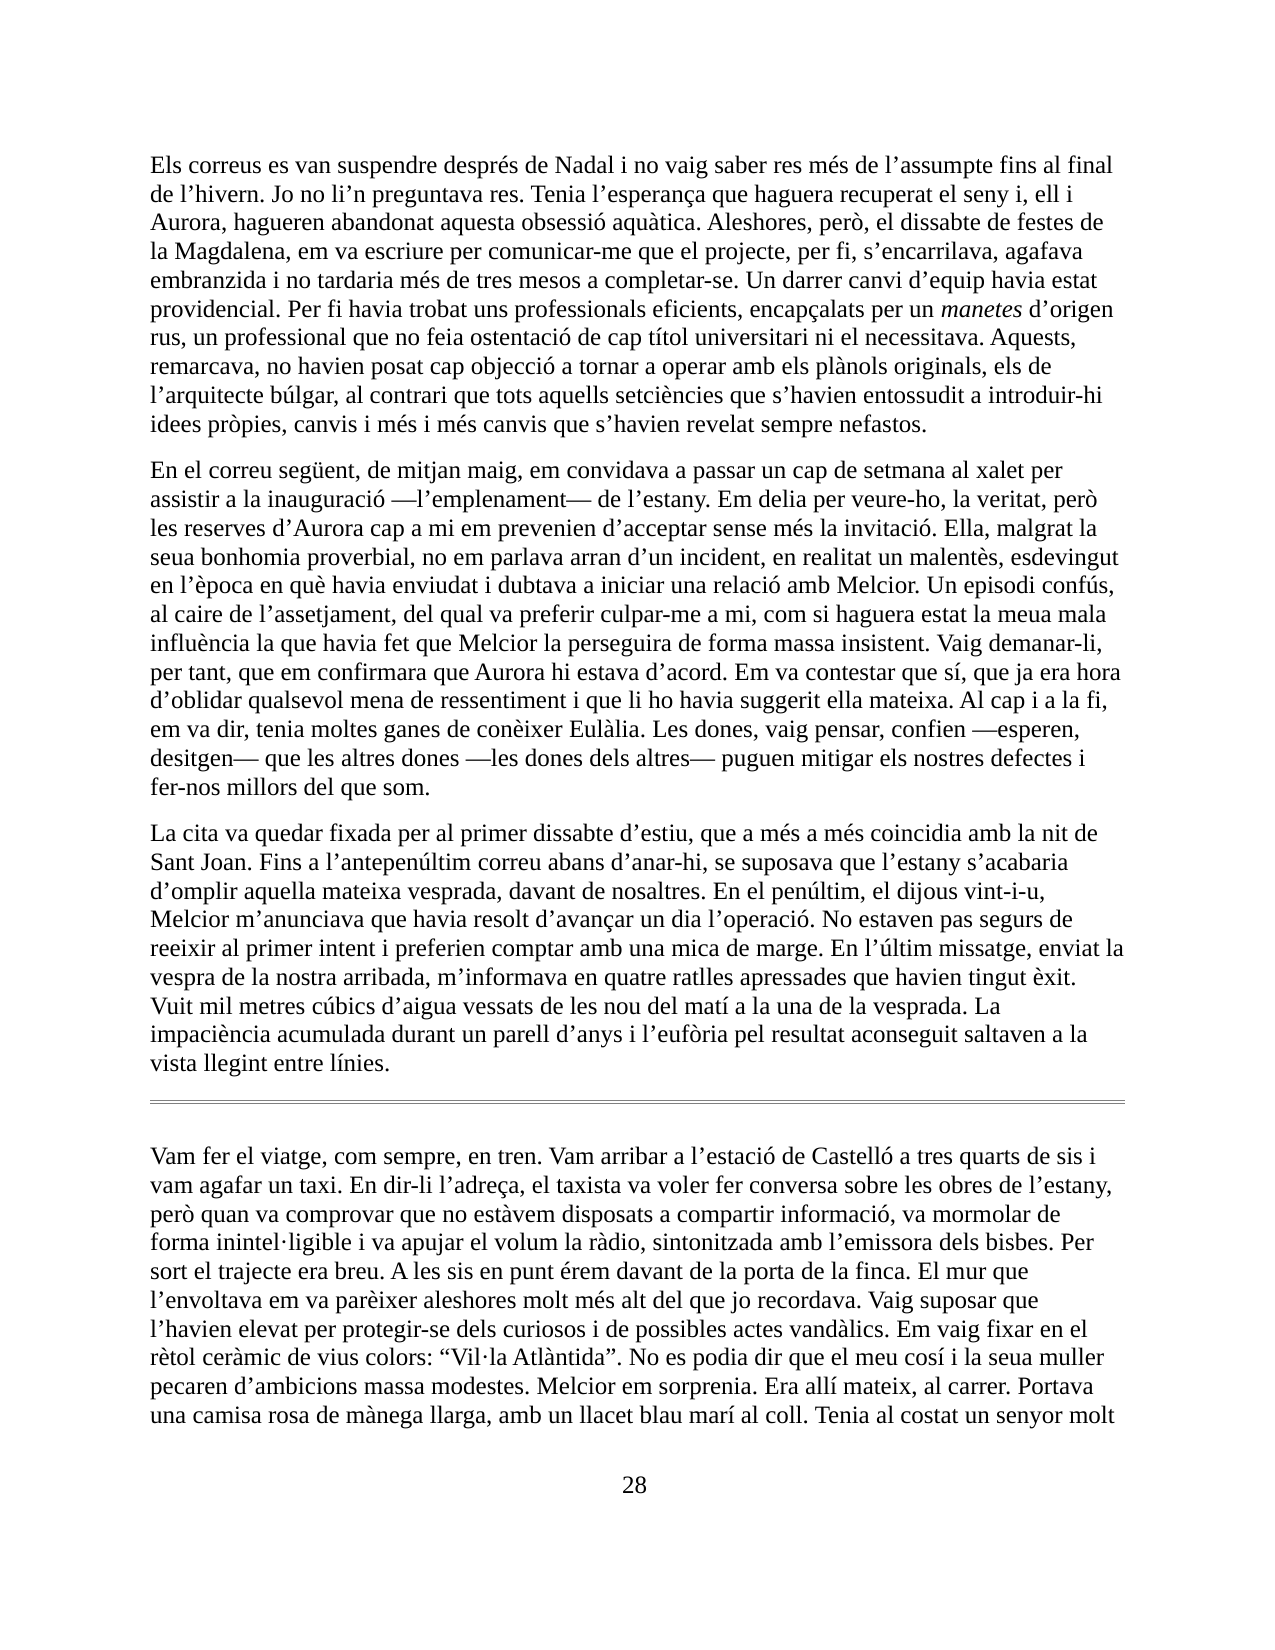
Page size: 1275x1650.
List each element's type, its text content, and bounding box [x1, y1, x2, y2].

text La cita va quedar fixada per al primer dissabte d’estiu, que a més a més coincidia amb la nit de Sant Joan. Fins a l’antepenúltim correu abans d’anar-hi, se suposava que l’estany s’acabaria d’omplir aquella mateixa vesprada, davant de nosaltres. En el penúltim, el dijous vint-i-u, Melcior m’anunciava que havia resolt d’avançar un dia l’operació. No estaven pas segurs de reeixir al primer intent i preferien comptar amb una mica de marge. En l’últim missatge, enviat la vespra de la nostra arribada, m’informava en quatre ratlles apressades que havien tingut èxit. Vuit mil metres cúbics d’aigua vessats de les nou del matí a la una de la vesprada. La impaciència acumulada durant un parell d’anys i l’eufòria pel resultat aconseguit saltaven a la vista llegint entre línies. [150, 818, 1125, 1077]
text En el correu següent, de mitjan maig, em convidava a passar un cap de setmana al xalet per assistir a la inauguració —l’emplenament— de l’estany. Em delia per veure-ho, la veritat, però les reserves d’Aurora cap a mi em prevenien d’acceptar sense més la invitació. Ella, malgrat la seua bonhomia proverbial, no em parlava arran d’un incident, en realitat un malentès, esdevingut en l’època en què havia enviudat i dubtava a iniciar una relació amb Melcior. Un episodi confús, al caire de l’assetjament, del qual va preferir culpar-me a mi, com si haguera estat la meua mala influència la que havia fet que Melcior la perseguira de forma massa insistent. Vaig demanar-li, per tant, que em confirmara que Aurora hi estava d’acord. Em va contestar que sí, que ja era hora d’oblidar qualsevol mena de ressentiment i que li ho havia suggerit ella mateixa. Al cap i a la fi, em va dir, tenia moltes ganes de conèixer Eulàlia. Les dones, vaig pensar, confien —esperen, desitgen— que les altres dones —les dones dels altres— puguen mitigar els nostres defectes i fer-nos millors del que som. [150, 455, 1125, 800]
text Vam fer el viatge, com sempre, en tren. Vam arribar a l’estació de Castelló a tres quarts de sis i vam agafar un taxi. En dir-li l’adreça, el taxista va voler fer conversa sobre les obres de l’estany, però quan va comprovar que no estàvem disposats a compartir informació, va mormolar de forma inintel·ligible i va apujar el volum la ràdio, sintonitzada amb l’emissora dels bisbes. Per sort el trajecte era breu. A les sis en punt érem davant de la porta de la finca. El mur que l’envoltava em va parèixer aleshores molt més alt del que jo recordava. Vaig suposar que l’havien elevat per protegir-se dels curiosos i de possibles actes vandàlics. Em vaig fixar en el rètol ceràmic de vius colors: “Vil·la Atlàntida”. No es podia dir que el meu cosí i la seua muller pecaren d’ambicions massa modestes. Melcior em sorprenia. Era allí mateix, al carrer. Portava una camisa rosa de mànega llarga, amb un llacet blau marí al coll. Tenia al costat un senyor molt [150, 1141, 1125, 1429]
text Els correus es van suspendre després de Nadal i no vaig saber res més de l’assumpte fins al final de l’hivern. Jo no li’n preguntava res. Tenia l’esperança que haguera recuperat el seny i, ell i Aurora, hagueren abandonat aquesta obsessió aquàtica. Aleshores, però, el dissabte de festes de la Magdalena, em va escriure per comunicar-me que el projecte, per fi, s’encarrilava, agafava embranzida i no tardaria més de tres mesos a completar-se. Un darrer canvi d’equip havia estat providencial. Per fi havia trobat uns professionals eficients, encapçalats per un manetes d’origen rus, un professional que no feia ostentació de cap títol universitari ni el necessitava. Aquests, remarcava, no havien posat cap objecció a tornar a operar amb els plànols originals, els de l’arquitecte búlgar, al contrari que tots aquells setciències que s’havien entossudit a introduir-hi idees pròpies, canvis i més i més canvis que s’havien revelat sempre nefastos. [150, 150, 1125, 437]
